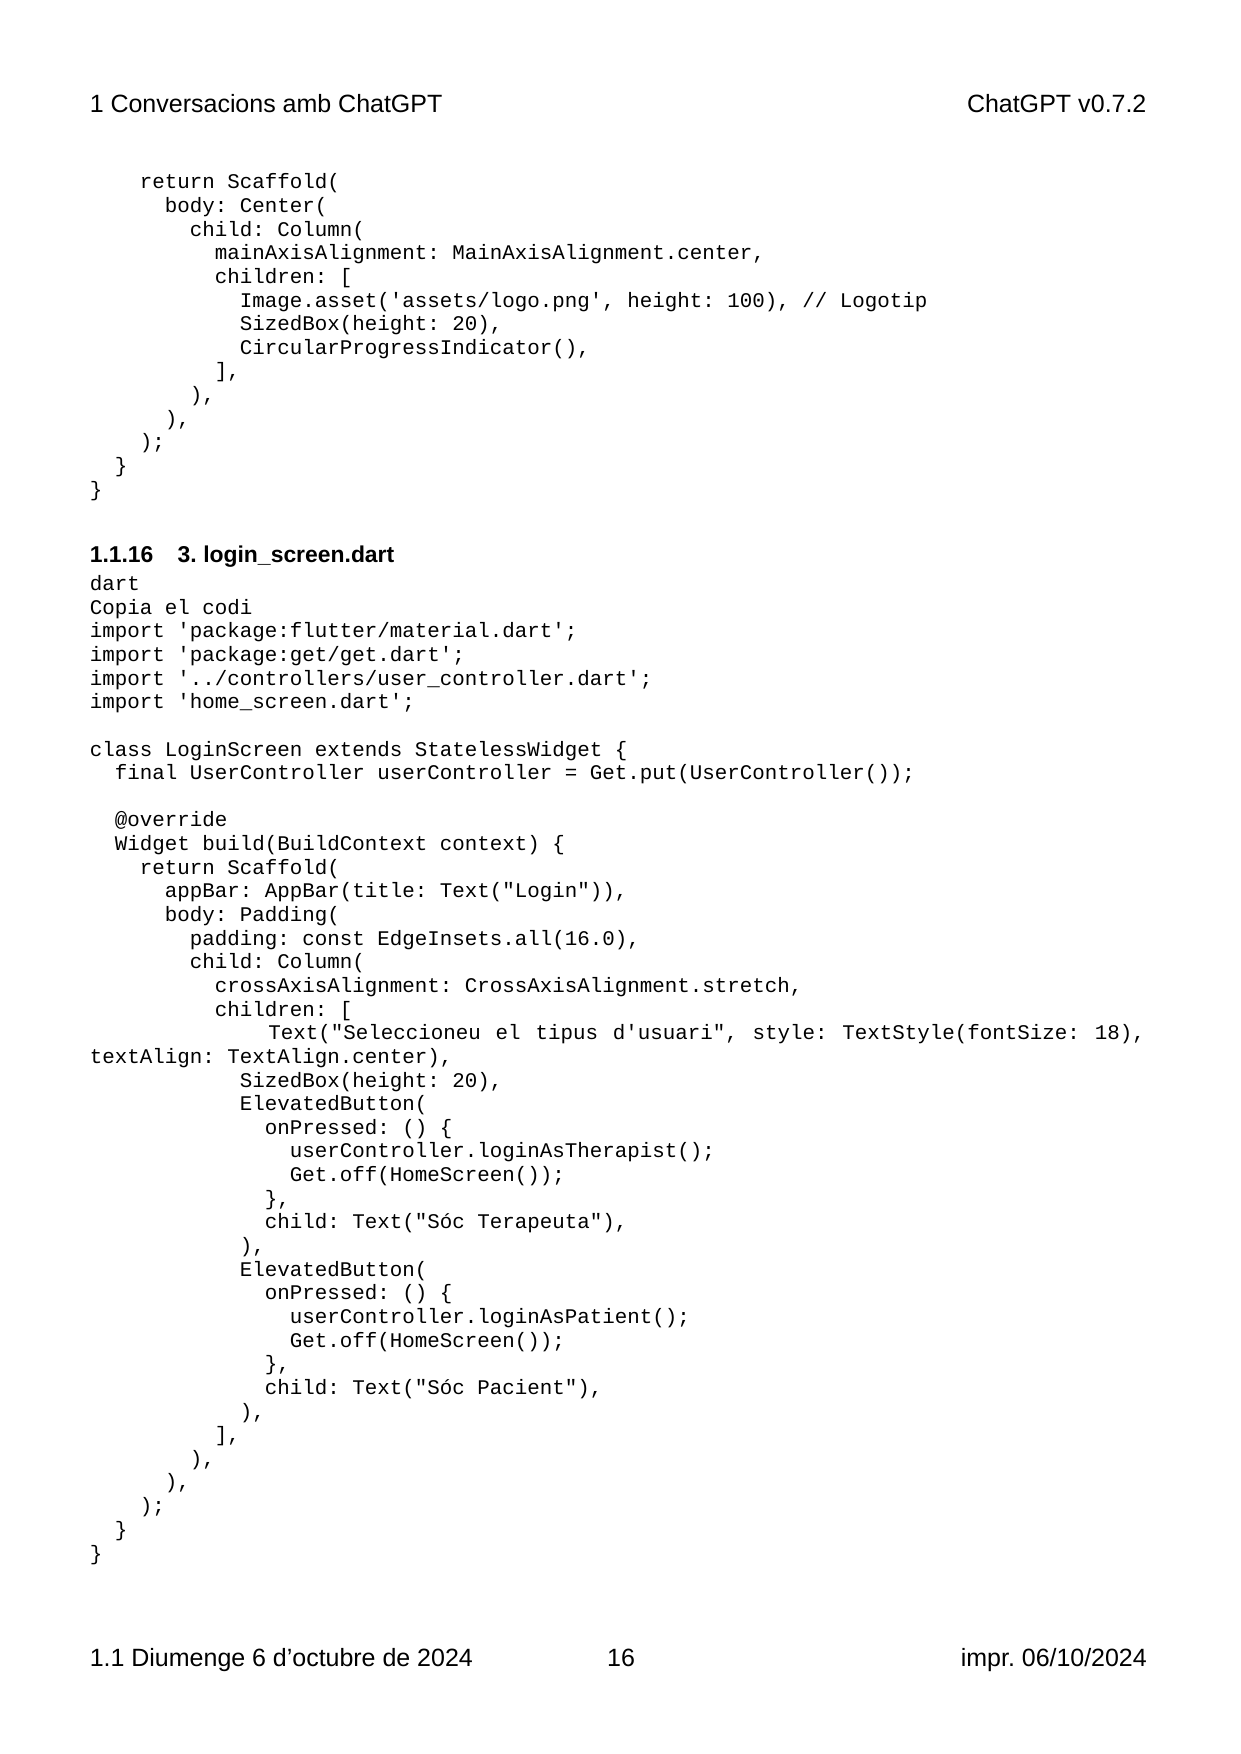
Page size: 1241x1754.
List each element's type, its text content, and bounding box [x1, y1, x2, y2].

text }, [89, 1353, 1146, 1377]
text Get.off(HomeScreen()); [89, 1330, 1146, 1353]
text ], [89, 361, 1146, 384]
text } [89, 455, 1146, 479]
text children: [ [89, 266, 1146, 289]
text ), [89, 1448, 1146, 1472]
text Image.asset('assets/logo.png', height: 100), // Logotip [89, 289, 1146, 313]
text ); [89, 431, 1146, 455]
text ElevatedButton( [89, 1259, 1146, 1282]
text }, [89, 1188, 1146, 1211]
text import 'package:get/get.dart'; [89, 644, 1146, 668]
text appBar: AppBar(title: Text("Login")), [89, 880, 1146, 904]
text mainAxisAlignment: MainAxisAlignment.center, [89, 242, 1146, 266]
text ), [89, 1472, 1146, 1495]
text userController.loginAsTherapist(); [89, 1141, 1146, 1164]
text child: Text("Sóc Pacient"), [89, 1377, 1146, 1401]
text body: Padding( [89, 904, 1146, 928]
text ); [89, 1495, 1146, 1519]
text SizedBox(height: 20), [89, 1069, 1146, 1093]
text ), [89, 384, 1146, 408]
text crossAxisAlignment: CrossAxisAlignment.stretch, [89, 975, 1146, 999]
text return Scaffold( [89, 857, 1146, 880]
text child: Column( [89, 219, 1146, 242]
text import 'home_screen.dart'; [89, 691, 1146, 715]
text Get.off(HomeScreen()); [89, 1164, 1146, 1188]
text ), [89, 408, 1146, 431]
text child: Text("Sóc Terapeuta"), [89, 1211, 1146, 1235]
text Copia el codi [89, 597, 1146, 620]
text dart [89, 573, 1146, 597]
text body: Center( [89, 195, 1146, 219]
text import 'package:flutter/material.dart'; [89, 620, 1146, 644]
text CircularProgressIndicator(), [89, 337, 1146, 361]
text ], [89, 1424, 1146, 1448]
text ), [89, 1235, 1146, 1259]
text } [89, 1519, 1146, 1542]
text Widget build(BuildContext context) { [89, 833, 1146, 857]
text return Scaffold( [89, 171, 1146, 195]
text Text("Seleccioneu el tipus d'usuari", style: TextStyle(fontSize: 18), textAlign: TextAlign.center), [89, 1022, 1146, 1069]
text import '../controllers/user_controller.dart'; [89, 668, 1146, 691]
text class LoginScreen extends StatelessWidget { [89, 738, 1146, 762]
text onPressed: () { [89, 1282, 1146, 1306]
text SizedBox(height: 20), [89, 313, 1146, 337]
text children: [ [89, 999, 1146, 1022]
text ), [89, 1401, 1146, 1424]
text onPressed: () { [89, 1117, 1146, 1141]
text @override [89, 809, 1146, 833]
text userController.loginAsPatient(); [89, 1306, 1146, 1330]
text final UserController userController = Get.put(UserController()); [89, 762, 1146, 786]
text } [89, 479, 1146, 502]
text child: Column( [89, 951, 1146, 975]
text ElevatedButton( [89, 1093, 1146, 1117]
subtitle 3. login_screen.dart [89, 541, 1146, 567]
text } [89, 1542, 1146, 1566]
text padding: const EdgeInsets.all(16.0), [89, 928, 1146, 951]
